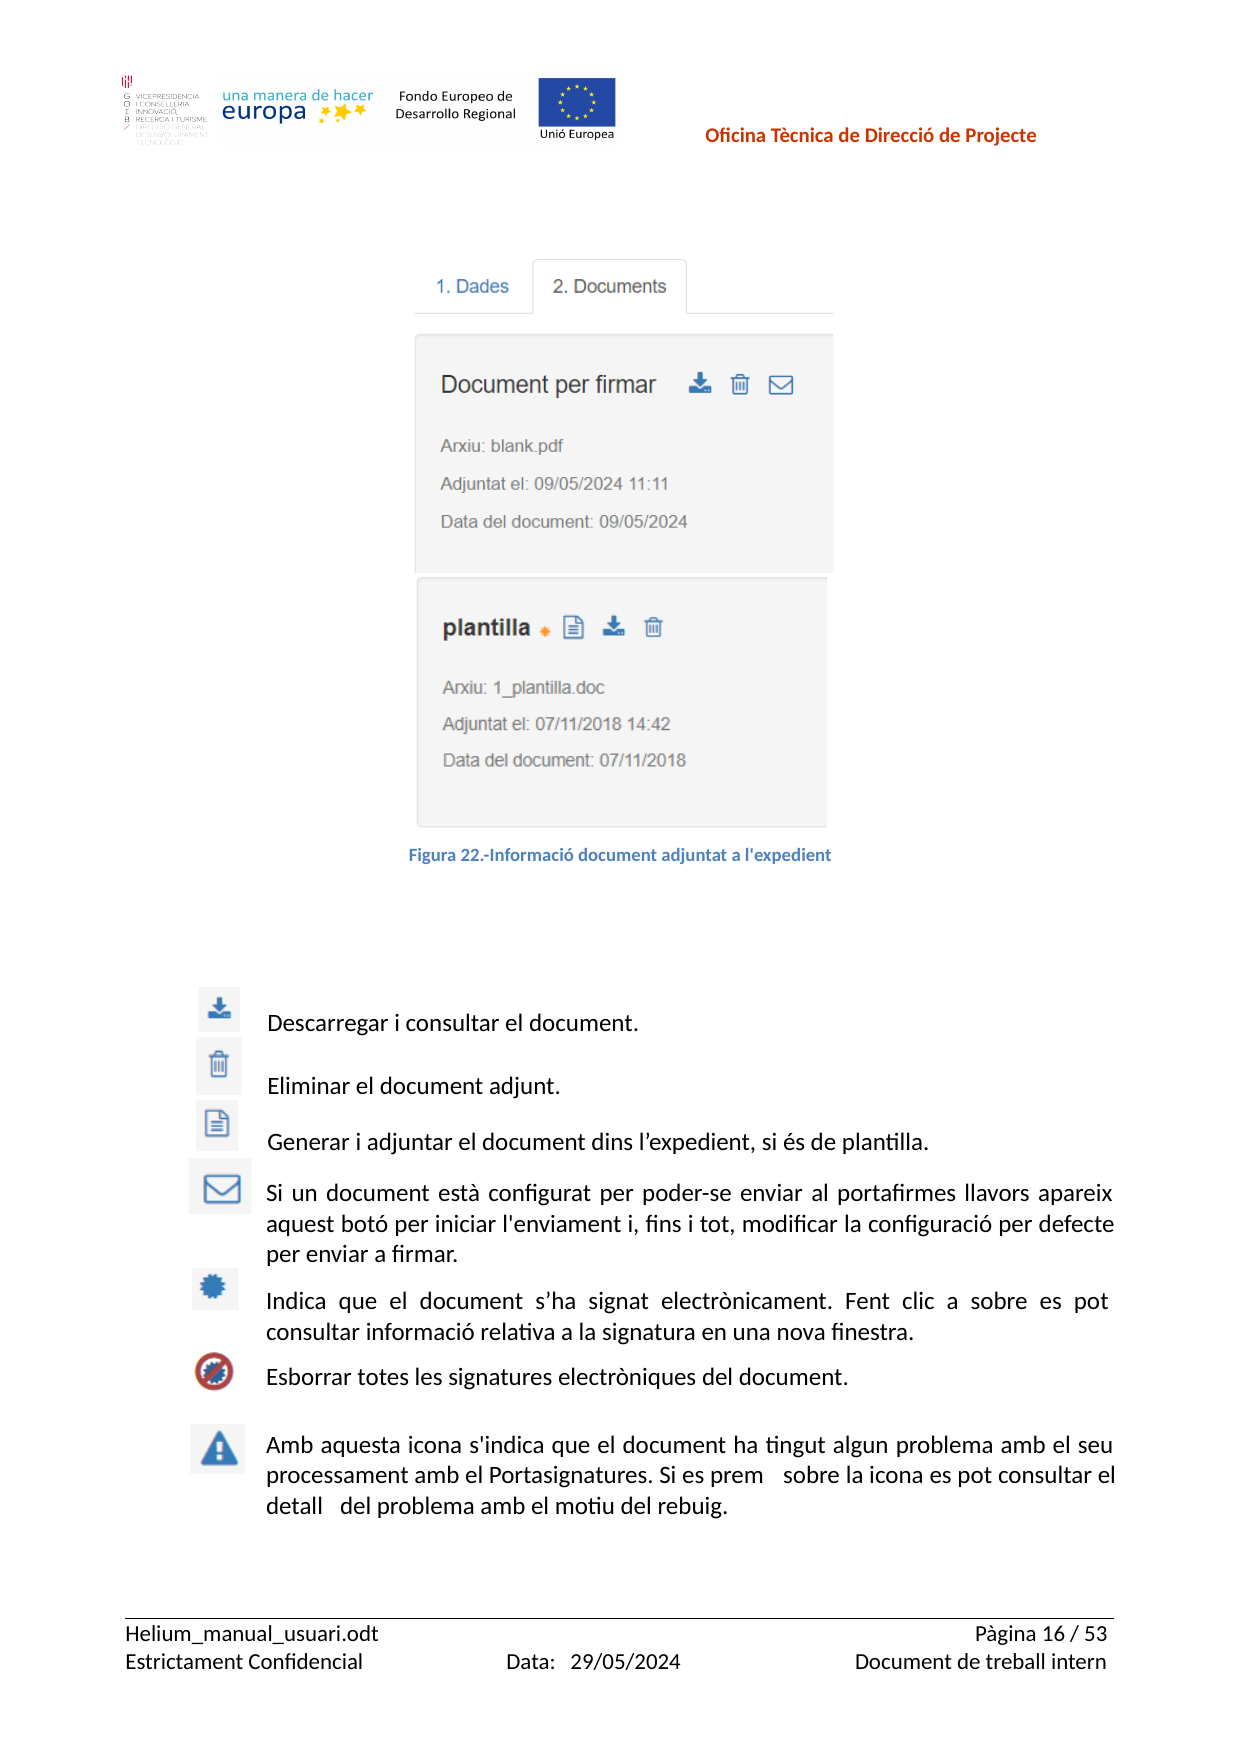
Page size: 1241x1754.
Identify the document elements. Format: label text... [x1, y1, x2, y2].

picture [188, 1158, 252, 1214]
list Generar i adjuntar el document dins l’expedient, si és de plantilla. [193, 1124, 1122, 1156]
list Descarregar i consultar el document. [193, 1005, 1122, 1038]
text Figura 22.-Informació document adjuntat a l'expedient [118, 843, 1122, 866]
picture [198, 987, 240, 1032]
text Esborrar totes les signatures electròniques del document. [238, 1346, 1122, 1398]
picture [219, 73, 621, 147]
picture [118, 73, 213, 147]
text Amb aquesta icona s'indica que el document ha tingut algun problema amb el seu processament amb el Portasignatures. Si es prem sobre la icona es pot consultar el detall del problema amb el motiu del rebuig. [118, 1429, 1122, 1520]
picture [191, 1268, 239, 1310]
picture [196, 1037, 242, 1095]
text Si un document està configurat per poder-se enviar al portafirmes llavors apareix aquest botó per iniciar l'enviament i, fins i tot, modificar la configuració per defecte per enviar a firmar. [192, 1177, 1122, 1269]
text Indica que el document s’ha signat electrònicament. Fent clic a sobre es pot consultar informació relativa a la signatura en una nova finestra. [192, 1269, 1122, 1346]
picture [196, 1100, 238, 1151]
list Eliminar el document adjunt. [193, 1068, 1122, 1101]
picture [398, 238, 834, 838]
picture [191, 1346, 238, 1399]
picture [190, 1424, 245, 1474]
